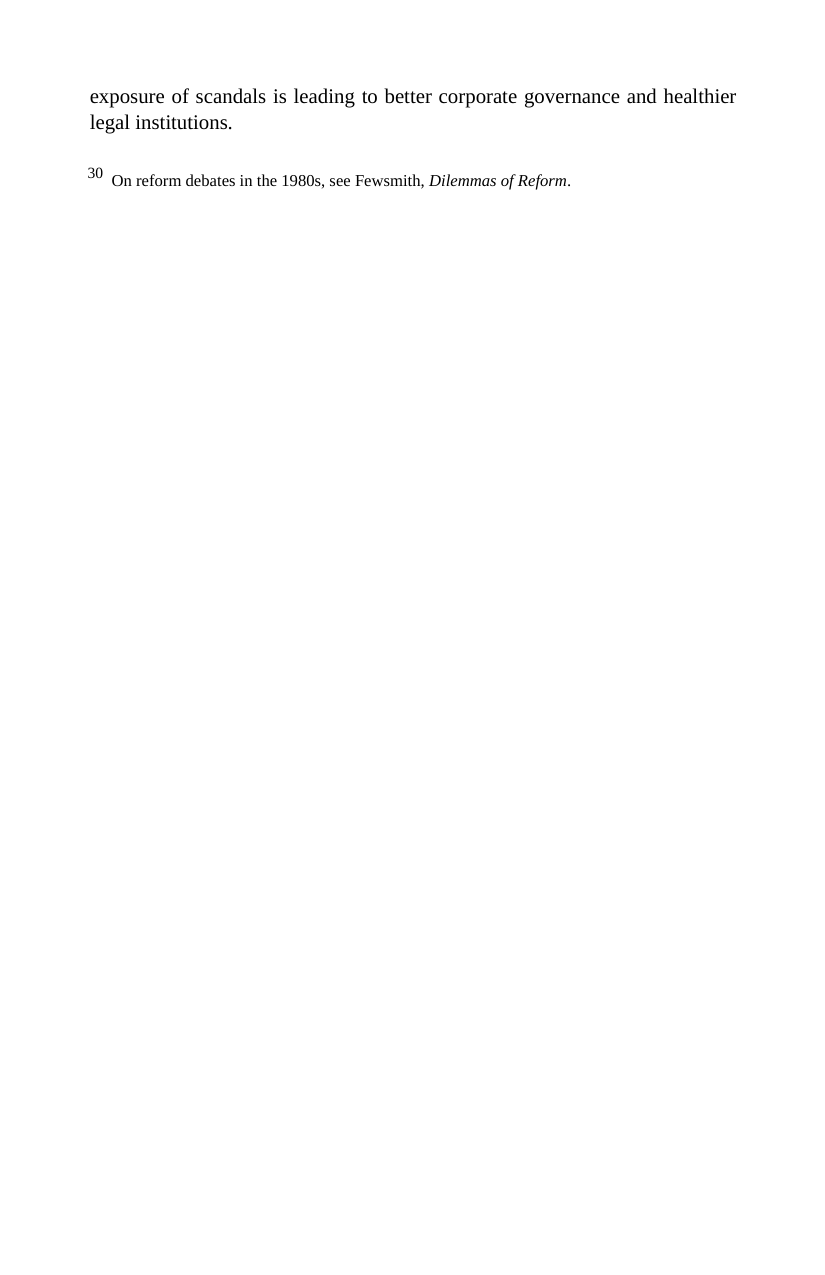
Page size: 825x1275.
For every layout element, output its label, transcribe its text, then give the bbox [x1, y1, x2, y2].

text exposure of scandals is leading to better corporate governance and healthier legal institutions. [89, 84, 737, 134]
text 30 On reform debates in the 1980s, see Fewsmith, Dilemmas of Reform. [87, 163, 737, 191]
